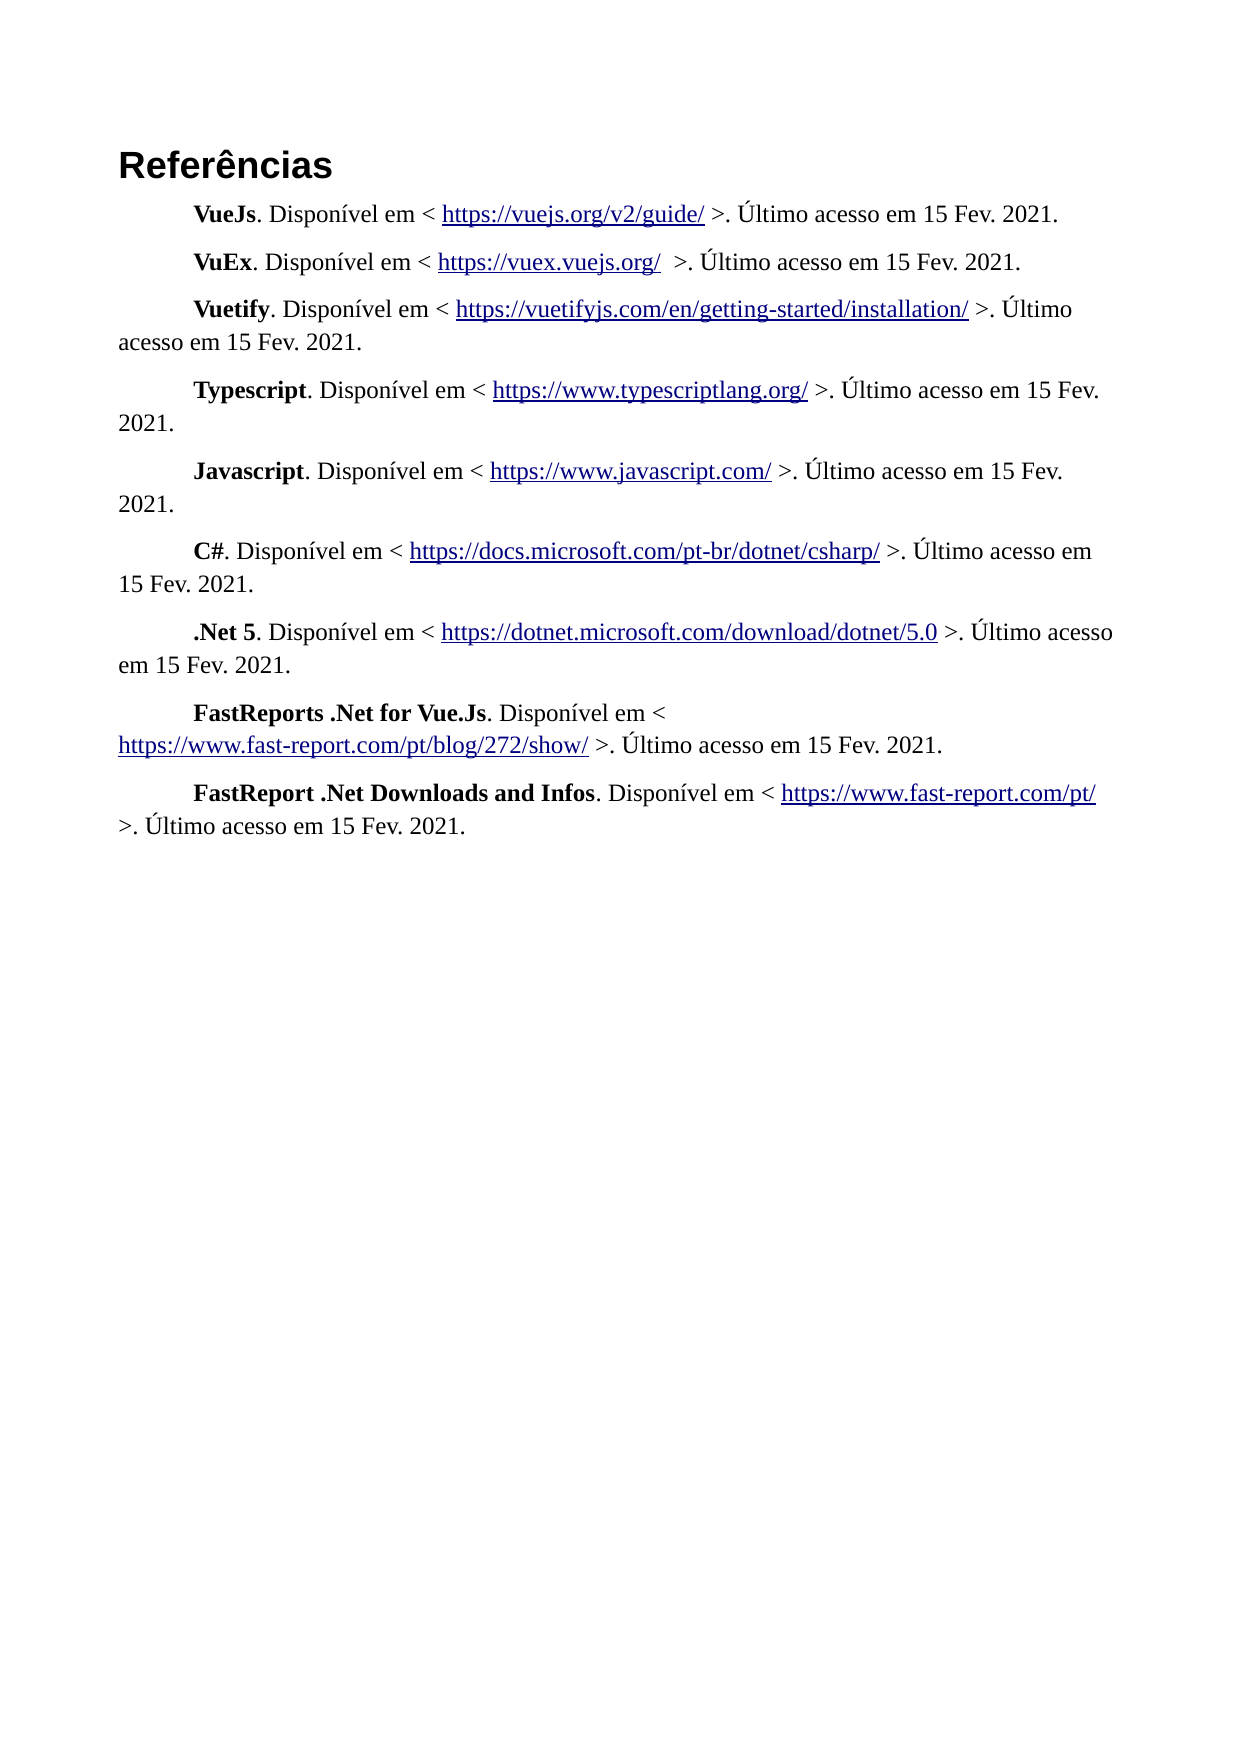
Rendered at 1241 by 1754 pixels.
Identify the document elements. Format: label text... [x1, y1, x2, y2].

text FastReport .Net Downloads and Infos. Disponível em < https://www.fast-report.com/pt/ >. Último acesso em 15 Fev. 2021. [118, 778, 1122, 840]
text FastReports .Net for Vue.Js. Disponível em < https://www.fast-report.com/pt/blog/272/show/ >. Último acesso em 15 Fev. 2021. [118, 698, 1122, 759]
text Javascript. Disponível em < https://www.javascript.com/ >. Último acesso em 15 Fev. 2021. [118, 456, 1122, 517]
subtitle Referências [118, 143, 1122, 187]
text Typescript. Disponível em < https://www.typescriptlang.org/ >. Último acesso em 15 Fev. 2021. [118, 375, 1122, 437]
text VueJs. Disponível em < https://vuejs.org/v2/guide/ >. Último acesso em 15 Fev. 2021. [118, 199, 1122, 228]
text VuEx. Disponível em < https://vuex.vuejs.org/ >. Último acesso em 15 Fev. 2021. [118, 247, 1122, 276]
text .Net 5. Disponível em < https://dotnet.microsoft.com/download/dotnet/5.0 >. Último acesso em 15 Fev. 2021. [118, 617, 1122, 679]
text Vuetify. Disponível em < https://vuetifyjs.com/en/getting-started/installation/ >. Último acesso em 15 Fev. 2021. [118, 294, 1122, 356]
text C#. Disponível em < https://docs.microsoft.com/pt-br/dotnet/csharp/ >. Último acesso em 15 Fev. 2021. [118, 536, 1122, 598]
